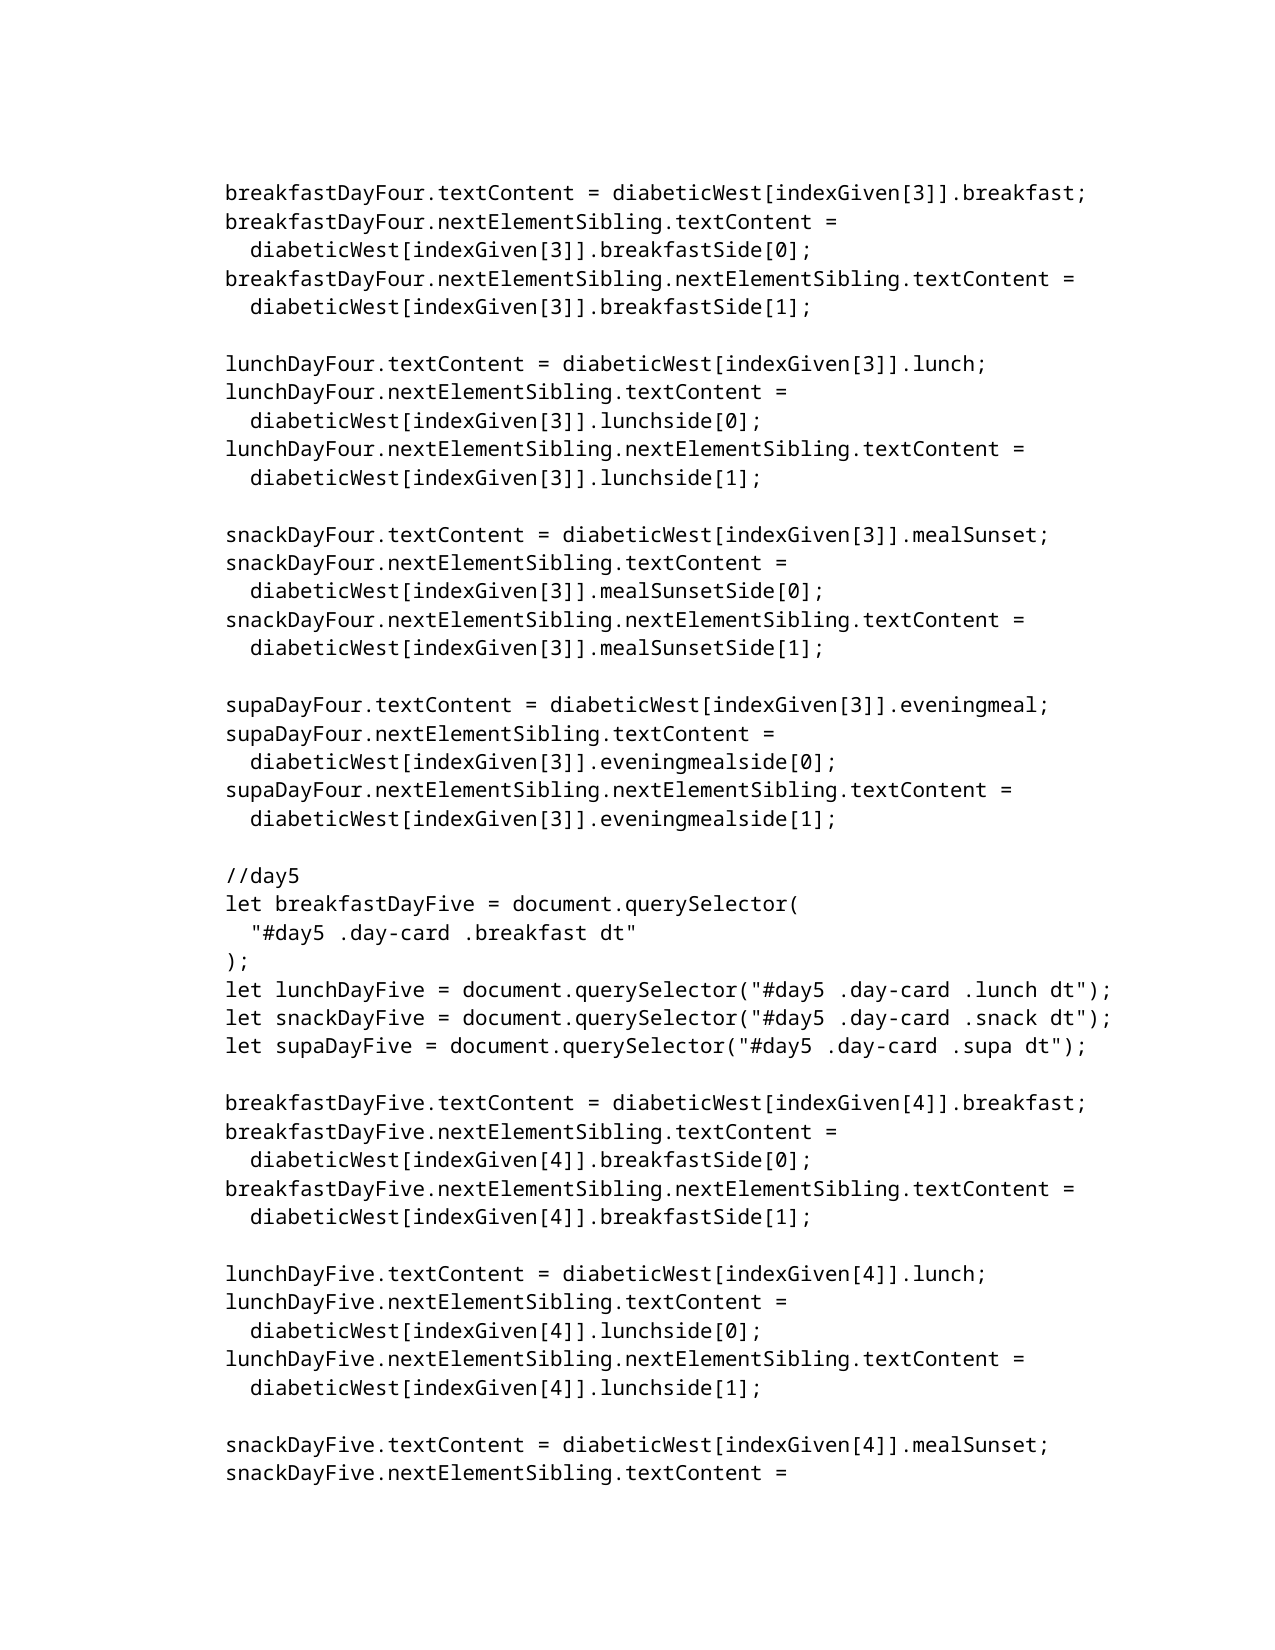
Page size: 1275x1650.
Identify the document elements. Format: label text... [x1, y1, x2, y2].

text lunchDayFive.textContent = diabeticWest[indexGiven[4]].lunch; [150, 1259, 1125, 1287]
text "#day5 .day-card .breakfast dt" [150, 918, 1125, 946]
text diabeticWest[indexGiven[3]].lunchside[0]; [150, 406, 1125, 434]
text supaDayFour.textContent = diabeticWest[indexGiven[3]].eveningmeal; [150, 690, 1125, 719]
text lunchDayFive.nextElementSibling.textContent = [150, 1287, 1125, 1316]
text lunchDayFour.nextElementSibling.nextElementSibling.textContent = [150, 434, 1125, 463]
text diabeticWest[indexGiven[4]].breakfastSide[1]; [150, 1202, 1125, 1231]
text snackDayFour.textContent = diabeticWest[indexGiven[3]].mealSunset; [150, 520, 1125, 548]
text //day5 [150, 861, 1125, 889]
text snackDayFive.nextElementSibling.textContent = [150, 1458, 1125, 1487]
text let breakfastDayFive = document.querySelector( [150, 889, 1125, 918]
text diabeticWest[indexGiven[3]].lunchside[1]; [150, 463, 1125, 491]
text diabeticWest[indexGiven[3]].eveningmealside[1]; [150, 804, 1125, 832]
text supaDayFour.nextElementSibling.nextElementSibling.textContent = [150, 776, 1125, 804]
text let supaDayFive = document.querySelector("#day5 .day-card .supa dt"); [150, 1032, 1125, 1060]
text supaDayFour.nextElementSibling.textContent = [150, 719, 1125, 747]
text diabeticWest[indexGiven[3]].mealSunsetSide[1]; [150, 633, 1125, 662]
text breakfastDayFive.nextElementSibling.nextElementSibling.textContent = [150, 1174, 1125, 1202]
text ); [150, 946, 1125, 975]
text snackDayFour.nextElementSibling.textContent = [150, 548, 1125, 577]
text breakfastDayFive.textContent = diabeticWest[indexGiven[4]].breakfast; [150, 1088, 1125, 1117]
text diabeticWest[indexGiven[3]].mealSunsetSide[0]; [150, 577, 1125, 605]
text diabeticWest[indexGiven[3]].breakfastSide[0]; [150, 235, 1125, 264]
text let snackDayFive = document.querySelector("#day5 .day-card .snack dt"); [150, 1003, 1125, 1032]
text diabeticWest[indexGiven[3]].eveningmealside[0]; [150, 747, 1125, 776]
text diabeticWest[indexGiven[4]].lunchside[1]; [150, 1373, 1125, 1401]
text diabeticWest[indexGiven[4]].breakfastSide[0]; [150, 1145, 1125, 1174]
text lunchDayFive.nextElementSibling.nextElementSibling.textContent = [150, 1344, 1125, 1373]
text let lunchDayFive = document.querySelector("#day5 .day-card .lunch dt"); [150, 975, 1125, 1003]
text diabeticWest[indexGiven[3]].breakfastSide[1]; [150, 292, 1125, 321]
text breakfastDayFour.textContent = diabeticWest[indexGiven[3]].breakfast; [150, 178, 1125, 207]
text lunchDayFour.nextElementSibling.textContent = [150, 377, 1125, 406]
text snackDayFour.nextElementSibling.nextElementSibling.textContent = [150, 605, 1125, 633]
text snackDayFive.textContent = diabeticWest[indexGiven[4]].mealSunset; [150, 1430, 1125, 1458]
text diabeticWest[indexGiven[4]].lunchside[0]; [150, 1316, 1125, 1344]
text breakfastDayFour.nextElementSibling.textContent = [150, 207, 1125, 235]
text breakfastDayFive.nextElementSibling.textContent = [150, 1117, 1125, 1145]
text lunchDayFour.textContent = diabeticWest[indexGiven[3]].lunch; [150, 349, 1125, 377]
text breakfastDayFour.nextElementSibling.nextElementSibling.textContent = [150, 264, 1125, 292]
